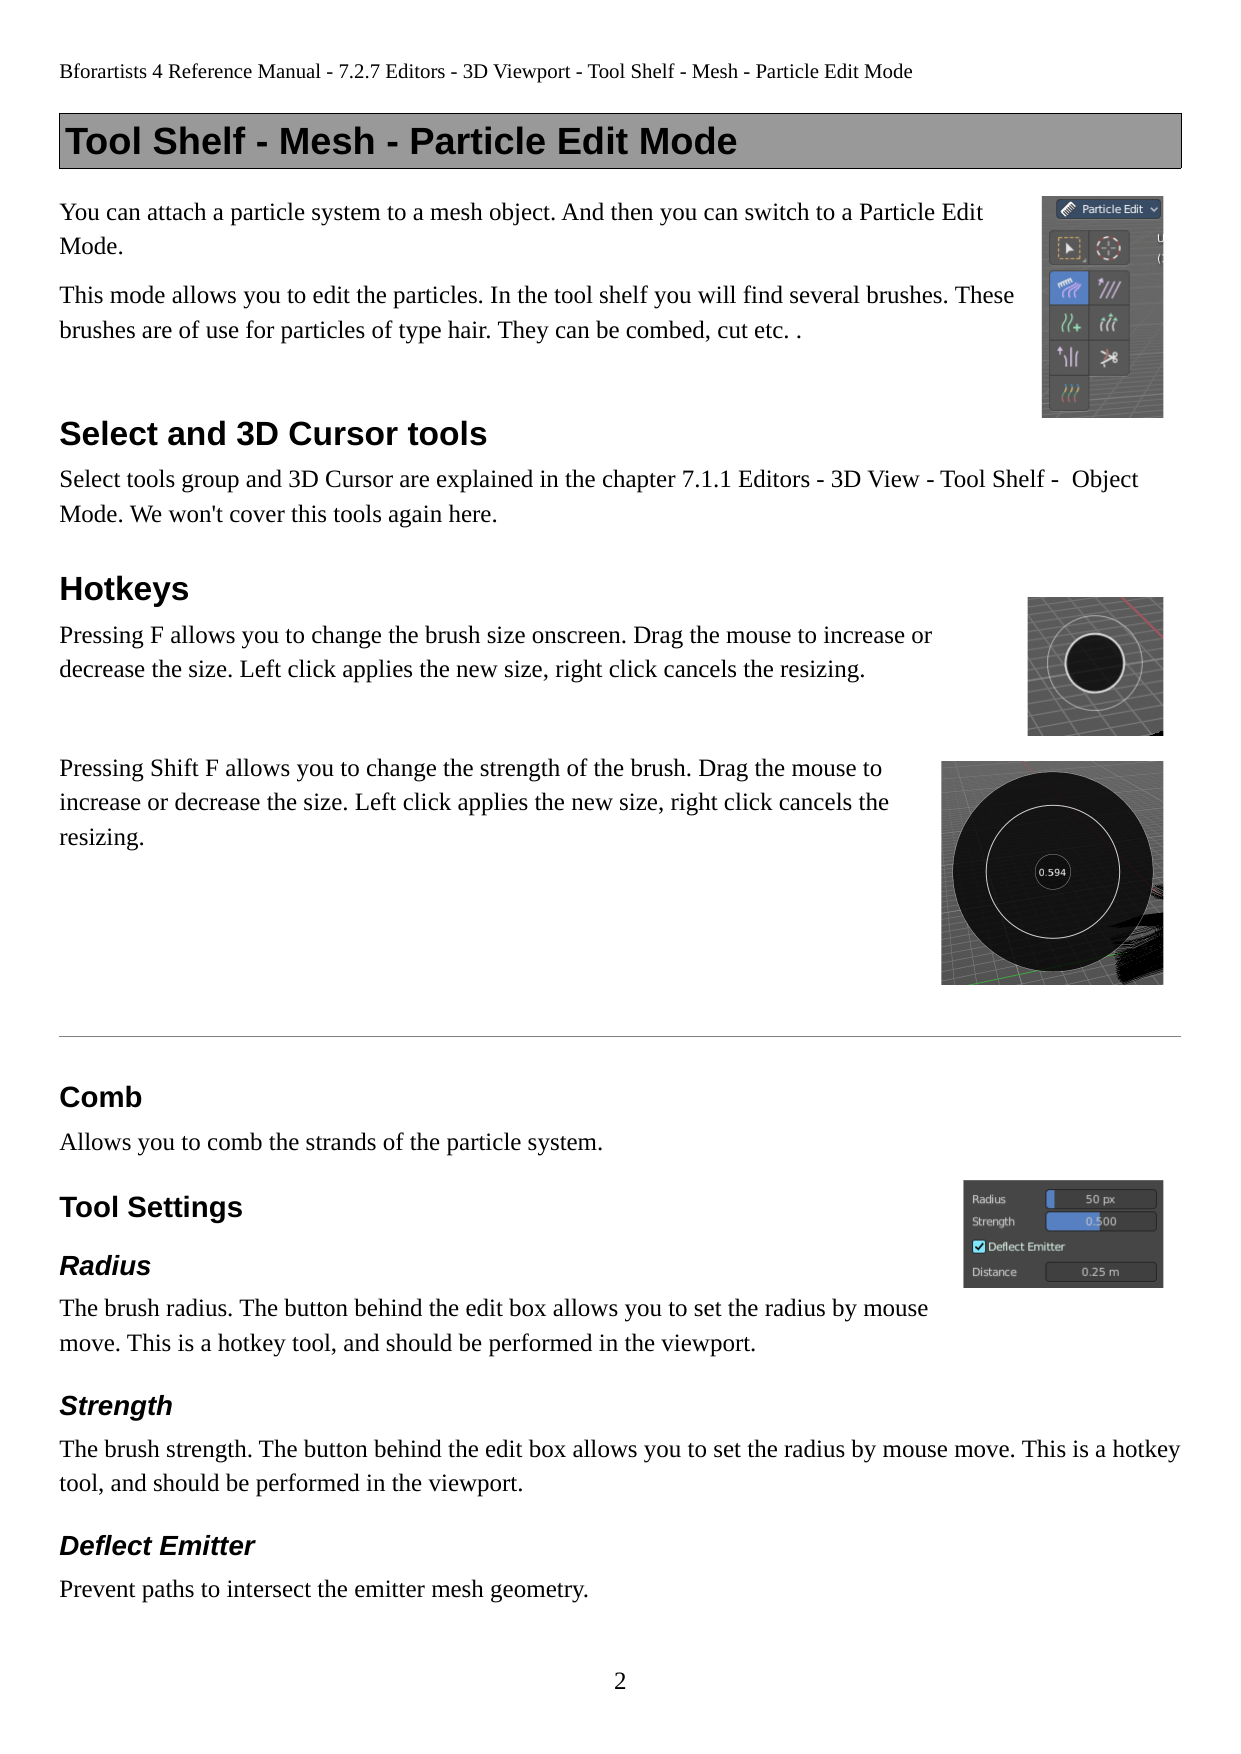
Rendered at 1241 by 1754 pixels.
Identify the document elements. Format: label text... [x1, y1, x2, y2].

text The brush strength. The button behind the edit box allows you to set the radius by mouse move. This is a hotkey tool, and should be performed in the viewport. [59, 1434, 1181, 1497]
text Pressing Shift F allows you to change the strength of the brush. Drag the mouse to increase or decrease the size. Left click applies the new size, right click cancels the resizing. [59, 753, 1181, 850]
text Allows you to comb the strands of the particle system. [59, 1127, 1181, 1155]
text Prevent paths to intersect the emitter mesh geometry. [59, 1574, 1181, 1603]
text Pressing F allows you to change the brush size onscreen. Drag the mouse to increase or decrease the size. Left click applies the new size, right click cancels the resizing. [59, 620, 1027, 683]
text The brush radius. The button behind the edit box allows you to set the radius by mouse move. This is a hotkey tool, and should be performed in the viewport. [59, 1293, 1181, 1357]
text This mode allows you to edit the particles. In the tool shelf you will find several brushes. These brushes are of use for particles of type hair. They can be combed, cut etc. . [59, 280, 1041, 343]
picture [1041, 196, 1164, 418]
subtitle Strength [59, 1389, 1181, 1421]
text Select tools group and 3D Cursor are explained in the chapter 7.1.1 Editors - 3D View - Tool Shelf - Object Mode. We won't cover this tools again here. [59, 464, 1181, 528]
picture [963, 1180, 1164, 1288]
subtitle Hotkeys [59, 569, 1181, 607]
subtitle [1164, 1190, 1181, 1224]
subtitle Tool Settings [59, 1190, 963, 1224]
subtitle [1164, 1249, 1181, 1281]
table_header Tool Shelf - Mesh - Particle Edit Mode [60, 114, 1181, 168]
picture [1027, 597, 1164, 736]
subtitle Deflect Emitter [59, 1530, 1181, 1562]
subtitle Select and 3D Cursor tools [59, 413, 1181, 452]
picture [941, 761, 1164, 985]
subtitle Radius [59, 1249, 963, 1281]
subtitle Comb [59, 1080, 1181, 1114]
text You can attach a particle system to a mesh object. And then you can switch to a Particle Edit Mode. [59, 197, 1041, 260]
